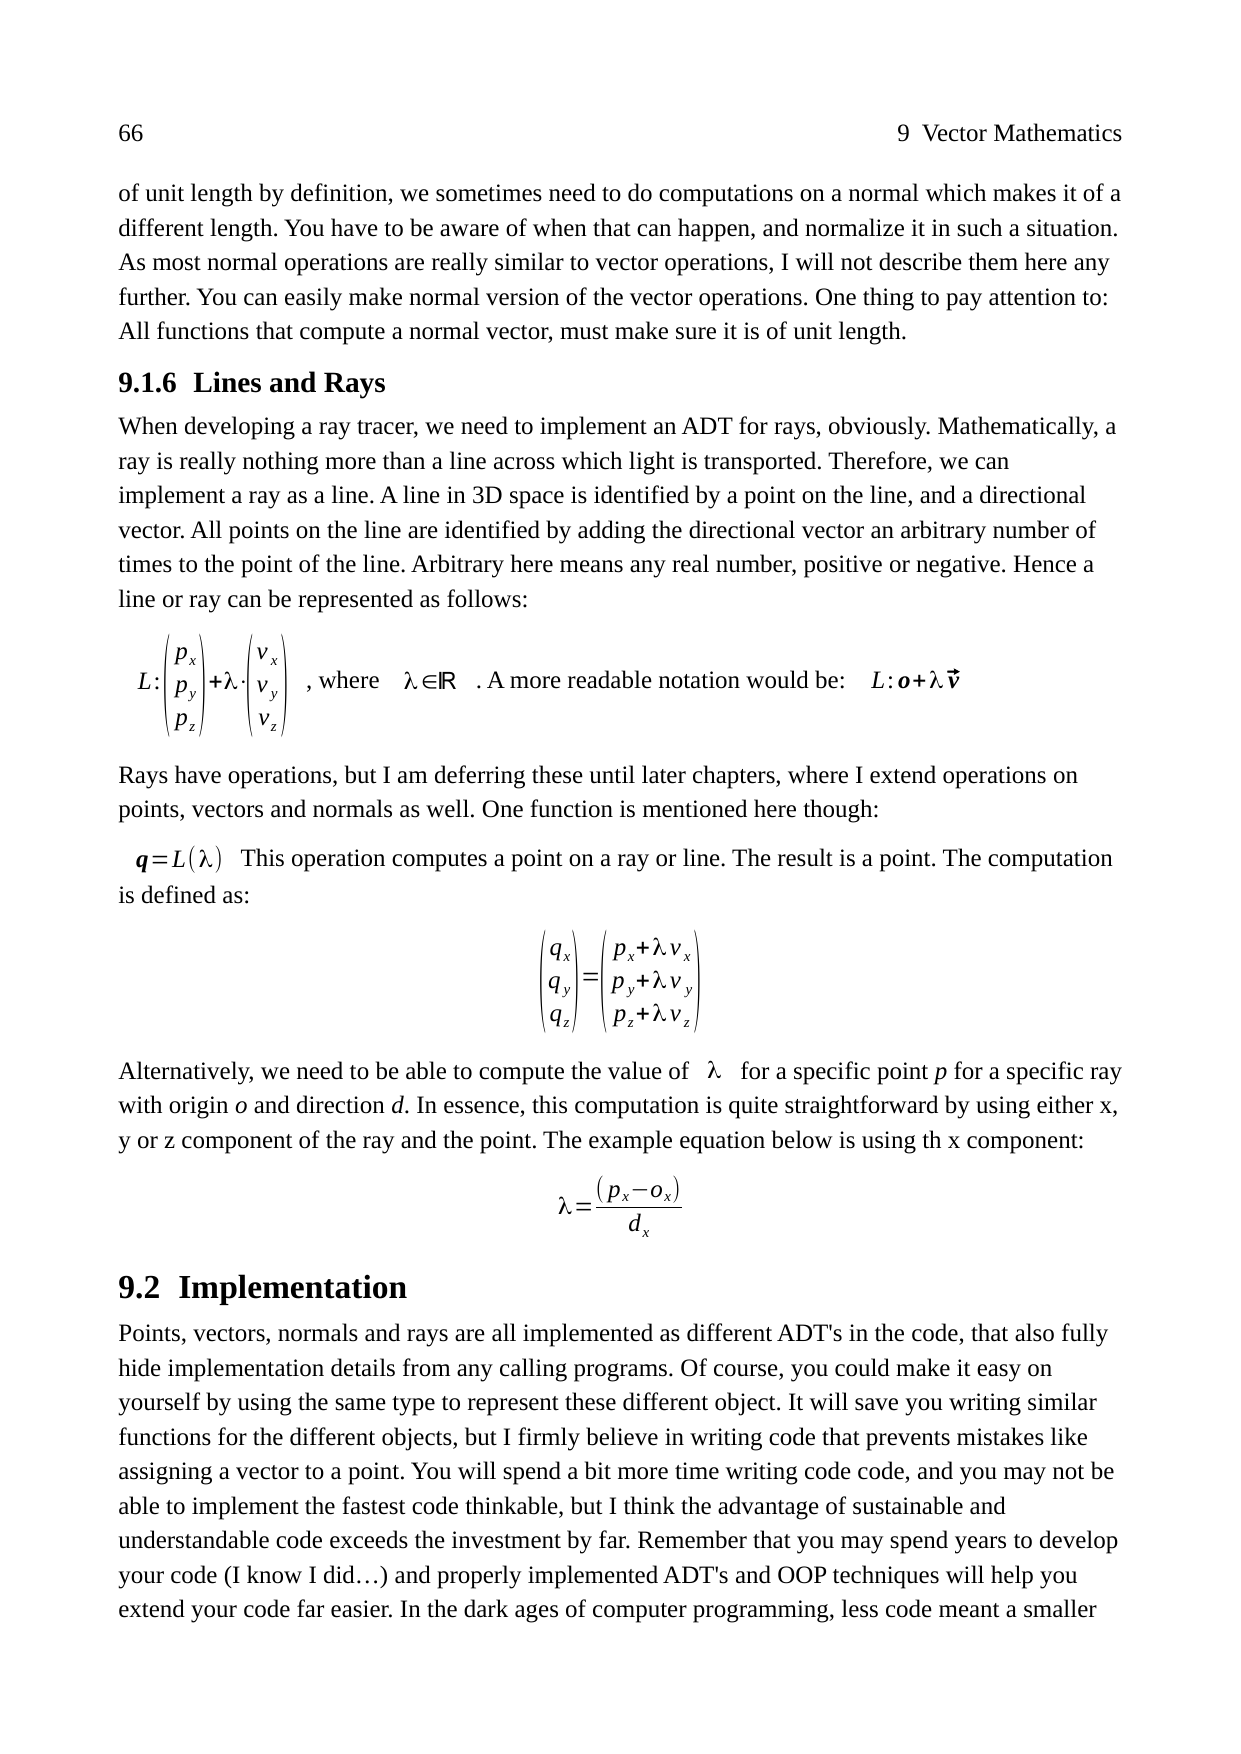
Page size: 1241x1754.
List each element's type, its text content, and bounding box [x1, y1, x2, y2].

subtitle Lines and Rays [118, 365, 1122, 399]
text This operation computes a point on a ray or line. The result is a point. The computation is defined as: [118, 843, 1122, 908]
text Rays have operations, but I am deferring these until later chapters, where I extend operations on points, vectors and normals as well. One function is mentioned here though: [118, 760, 1122, 823]
text of unit length by definition, we sometimes need to do computations on a normal which makes it of a different length. You have to be aware of when that can happen, and normalize it in such a situation. As most normal operations are really similar to vector operations, I will not describe them here any further. You can easily make normal version of the vector operations. One thing to pay attention to: All functions that compute a normal vector, must make sure it is of unit length. [118, 178, 1122, 345]
text Points, vectors, normals and rays are all implemented as different ADT's in the code, that also fully hide implementation details from any calling programs. Of course, you could make it easy on yourself by using the same type to represent these different object. It will save you writing similar functions for the different objects, but I firmly believe in writing code that prevents mistakes like assigning a vector to a point. You will spend a bit more time writing code code, and you may not be able to implement the fastest code thinkable, but I think the advantage of sustainable and understandable code exceeds the investment by far. Remember that you may spend years to develop your code (I know I did…) and properly implemented ADT's and OOP techniques will help you extend your code far easier. In the dark ages of computer programming, less code meant a smaller [118, 1318, 1122, 1623]
subtitle Implementation [118, 1267, 1122, 1306]
text When developing a ray tracer, we need to implement an ADT for rays, obviously. Mathematically, a ray is really nothing more than a line across which light is transported. Therefore, we can implement a ray as a line. A line in 3D space is identified by a point on the line, and a directional vector. All points on the line are identified by adding the directional vector an arbitrary number of times to the point of the line. Arbitrary here means any real number, positive or negative. Hence a line or ray can be represented as follows: [118, 411, 1122, 612]
text , where . A more readable notation would be: [118, 633, 1122, 739]
text Alternatively, we need to be able to compute the value offor a specific point p for a specific ray with origin o and direction d. In essence, this computation is quite straightforward by using either x, y or z component of the ray and the point. The example equation below is using th x component: [118, 1056, 1122, 1153]
